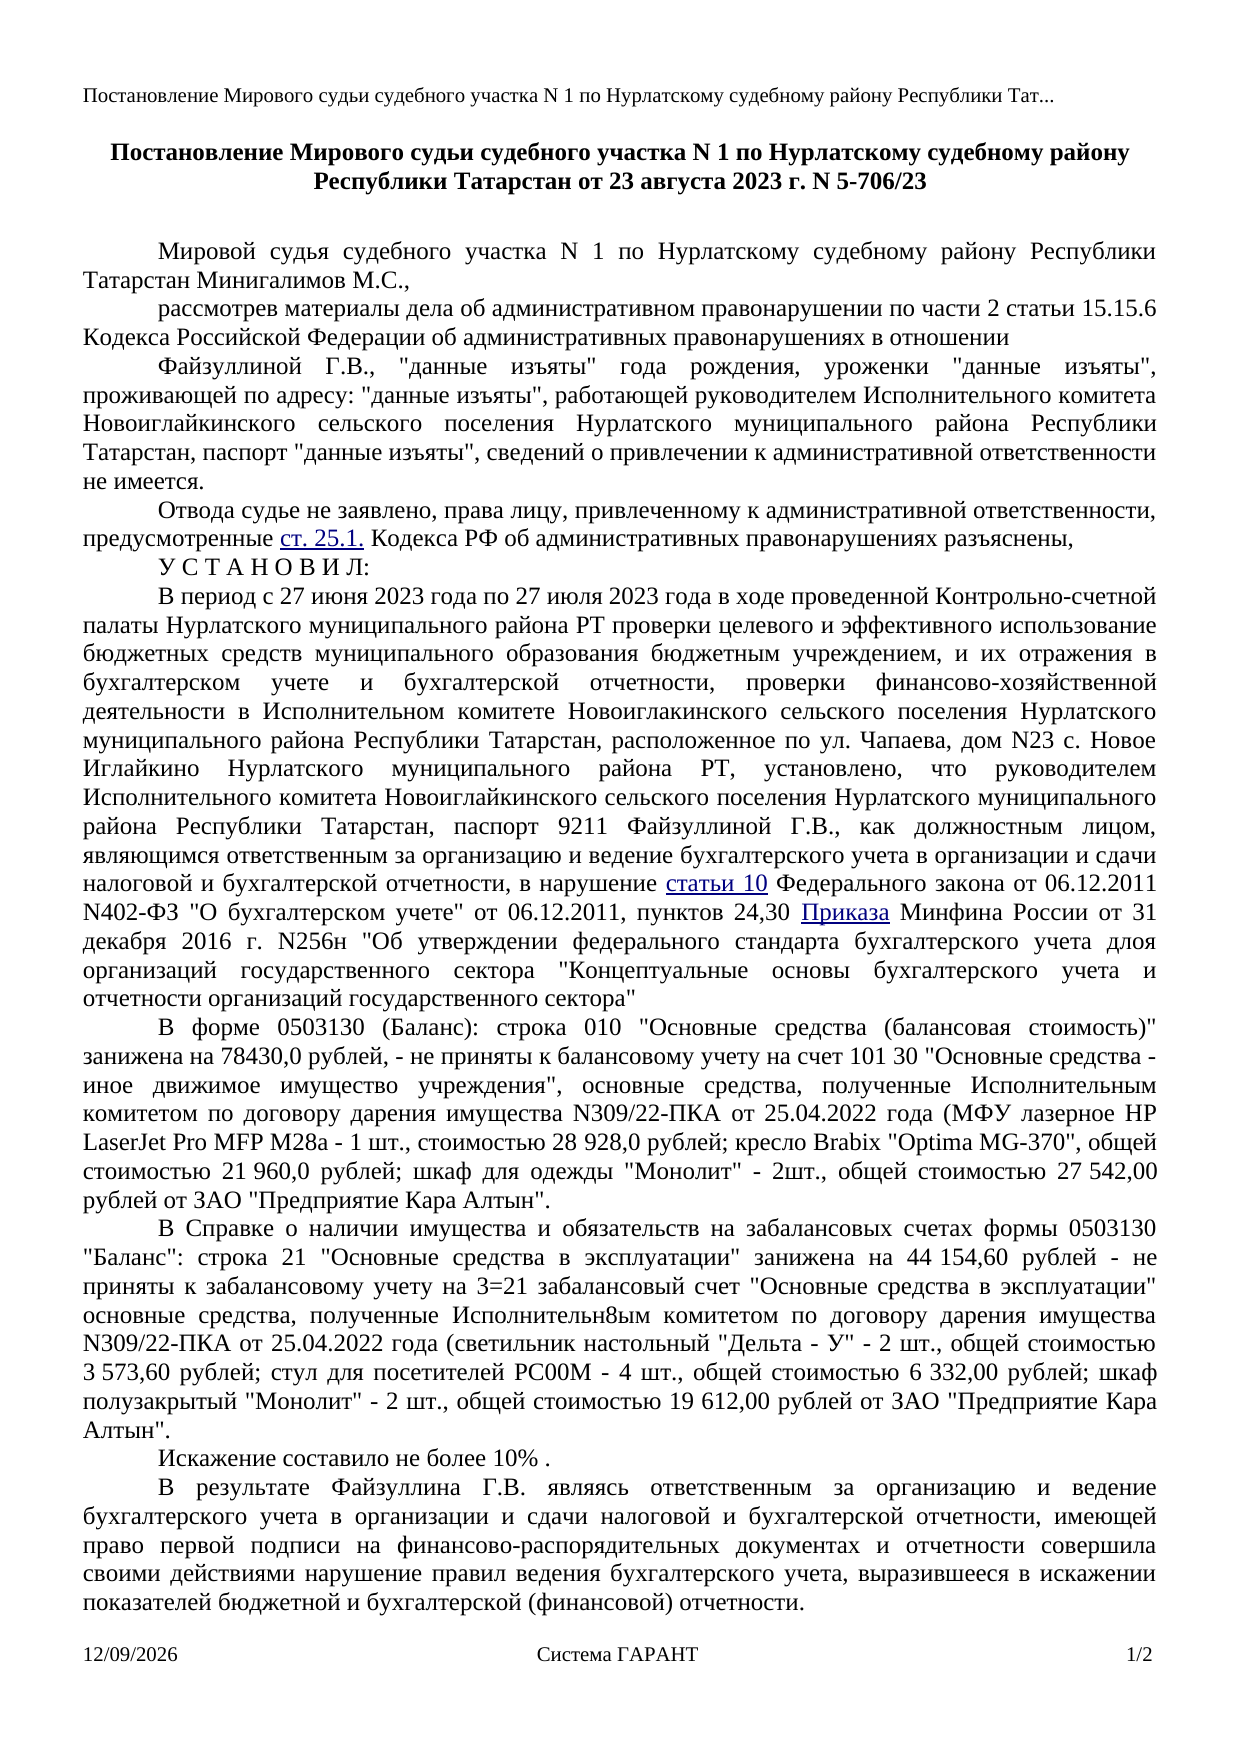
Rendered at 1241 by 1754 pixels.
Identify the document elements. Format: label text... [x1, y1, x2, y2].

text Мировой судья судебного участка N 1 по Нурлатскому судебному району Республики Татарстан Минигалимов М.С., [83, 236, 1157, 293]
subtitle Постановление Мирового судьи судебного участка N 1 по Нурлатскому судебному району Республики Татарстан от 23 августа 2023 г. N 5-706/23 [83, 137, 1157, 195]
text В форме 0503130 (Баланс): строка 010 "Основные средства (балансовая стоимость)" занижена на 78430,0 рублей, - не приняты к балансовому учету на счет 101 30 "Основные средства - иное движимое имущество учреждения", основные средства, полученные Исполнительным комитетом по договору дарения имущества N309/22-ПКА от 25.04.2022 года (МФУ лазерное НР LaserJet Pro MFP M28а - 1 шт., стоимостью 28 928,0 рублей; кресло Brabix "Optima MG-370", общей стоимостью 21 960,0 рублей; шкаф для одежды "Монолит" - 2шт., общей стоимостью 27 542,00 рублей от ЗАО "Предприятие Кара Алтын". [83, 1012, 1157, 1213]
text Искажение составило не более 10% . [83, 1443, 1157, 1472]
text У С Т А Н О В И Л: [83, 552, 1157, 581]
text В Справке о наличии имущества и обязательств на забалансовых счетах формы 0503130 "Баланс": строка 21 "Основные средства в эксплуатации" занижена на 44 154,60 рублей - не приняты к забалансовому учету на 3=21 забалансовый счет "Основные средства в эксплуатации" основные средства, полученные Исполнительн8ым комитетом по договору дарения имущества N309/22-ПКА от 25.04.2022 года (светильник настольный "Дельта - У" - 2 шт., общей стоимостью 3 573,60 рублей; стул для посетителей РС00М - 4 шт., общей стоимостью 6 332,00 рублей; шкаф полузакрытый "Монолит" - 2 шт., общей стоимостью 19 612,00 рублей от ЗАО "Предприятие Кара Алтын". [83, 1213, 1157, 1443]
text Отвода судье не заявлено, права лицу, привлеченному к административной ответственности, предусмотренные ст. 25.1. Кодекса РФ об административных правонарушениях разъяснены, [83, 495, 1157, 552]
text В период с 27 июня 2023 года по 27 июля 2023 года в ходе проведенной Контрольно-счетной палаты Нурлатского муниципального района РТ проверки целевого и эффективного использование бюджетных средств муниципального образования бюджетным учреждением, и их отражения в бухгалтерском учете и бухгалтерской отчетности, проверки финансово-хозяйственной деятельности в Исполнительном комитете Новоиглакинского сельского поселения Нурлатского муниципального района Республики Татарстан, расположенное по ул. Чапаева, дом N23 с. Новое Иглайкино Нурлатского муниципального района РТ, установлено, что руководителем Исполнительного комитета Новоиглайкинского сельского поселения Нурлатского муниципального района Республики Татарстан, паспорт 9211 Файзуллиной Г.В., как должностным лицом, являющимся ответственным за организацию и ведение бухгалтерского учета в организации и сдачи налоговой и бухгалтерской отчетности, в нарушение статьи 10 Федерального закона от 06.12.2011 N402-ФЗ "О бухгалтерском учете" от 06.12.2011, пунктов 24,30 Приказа Минфина России от 31 декабря 2016 г. N256н "Об утверждении федерального стандарта бухгалтерского учета длоя организаций государственного сектора "Концептуальные основы бухгалтерского учета и отчетности организаций государственного сектора" [83, 581, 1157, 1012]
text рассмотрев материалы дела об административном правонарушении по части 2 статьи 15.15.6 Кодекса Российской Федерации об административных правонарушениях в отношении [83, 293, 1157, 351]
text В результате Файзуллина Г.В. являясь ответственным за организацию и ведение бухгалтерского учета в организации и сдачи налоговой и бухгалтерской отчетности, имеющей право первой подписи на финансово-распорядительных документах и отчетности совершила своими действиями нарушение правил ведения бухгалтерского учета, выразившееся в искажении показателей бюджетной и бухгалтерской (финансовой) отчетности. [83, 1472, 1157, 1616]
text Файзуллиной Г.В., "данные изъяты" года рождения, уроженки "данные изъяты", проживающей по адресу: "данные изъяты", работающей руководителем Исполнительного комитета Новоиглайкинского сельского поселения Нурлатского муниципального района Республики Татарстан, паспорт "данные изъяты", сведений о привлечении к административной ответственности не имеется. [83, 351, 1157, 495]
